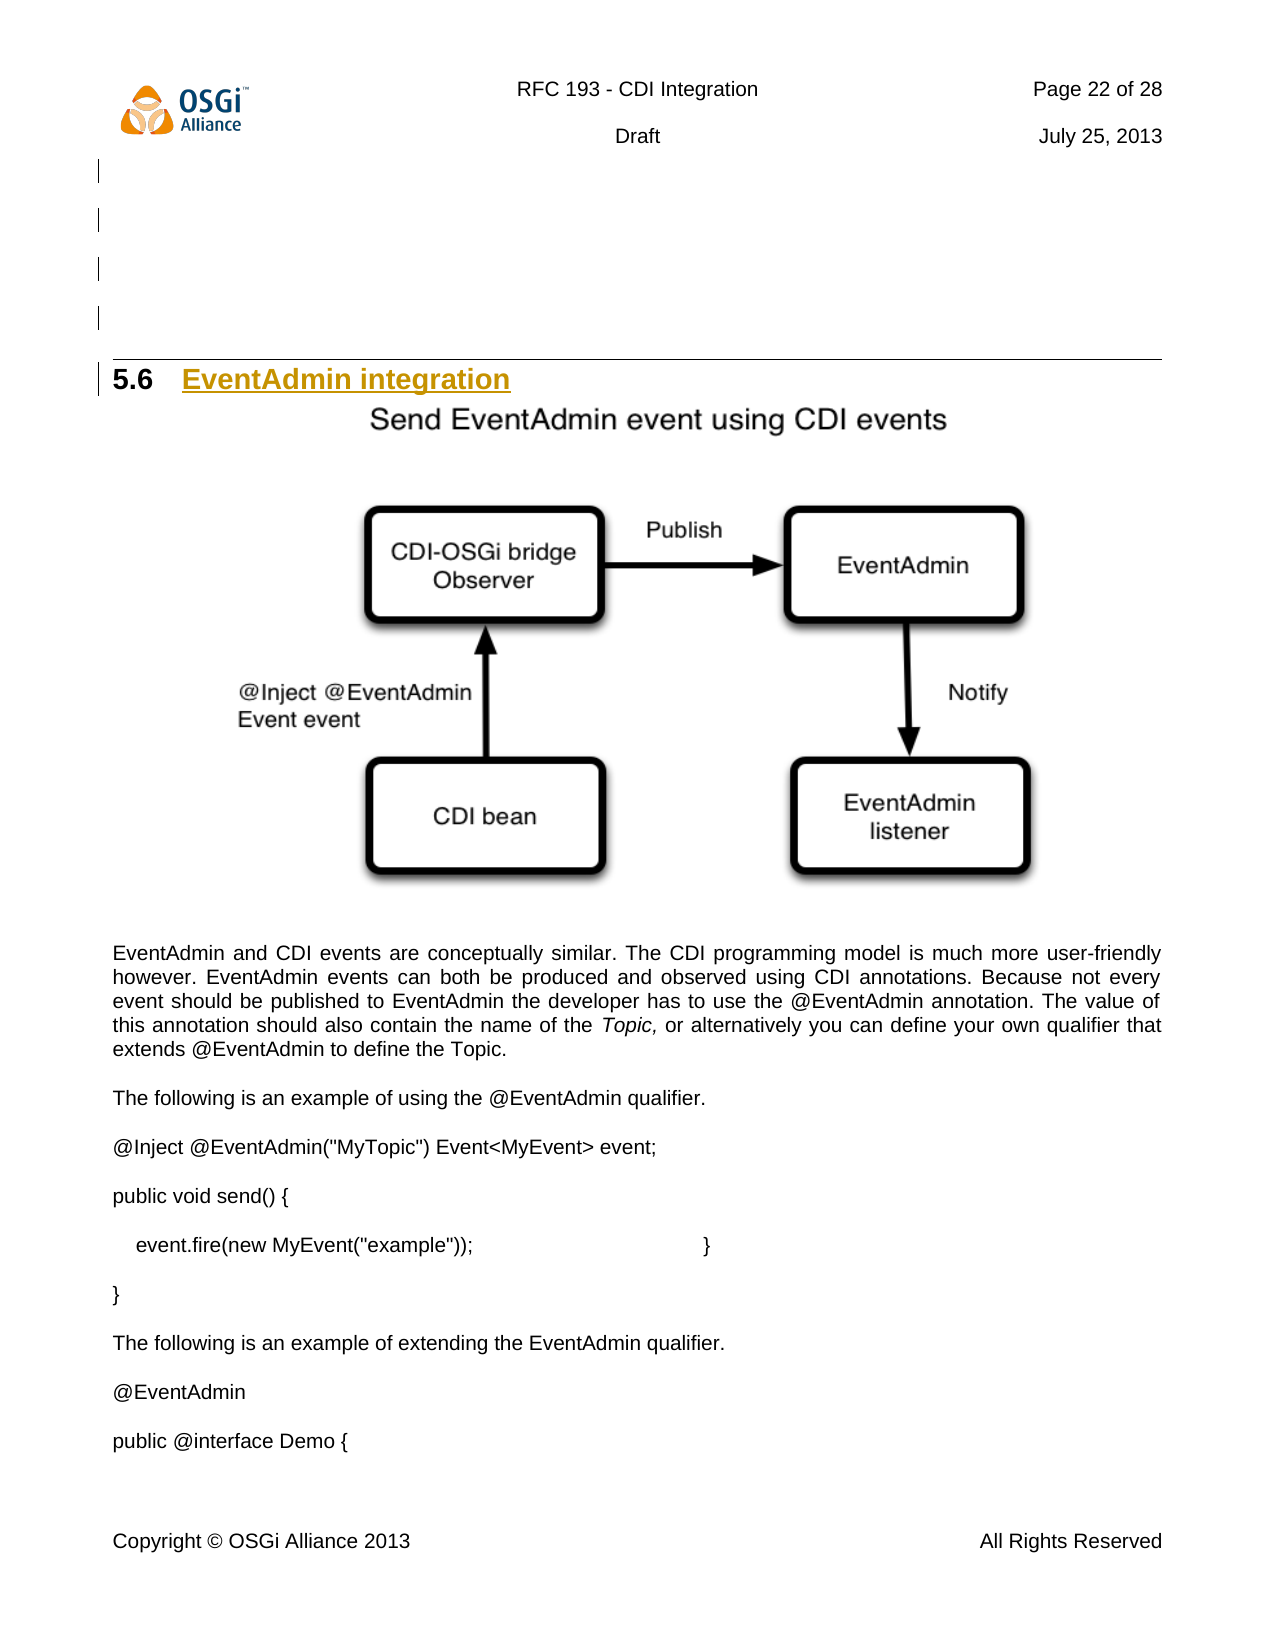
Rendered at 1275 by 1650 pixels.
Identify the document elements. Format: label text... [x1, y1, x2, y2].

text } [112, 1282, 1162, 1306]
text The following is an example of using the @EventAdmin qualifier. [112, 1086, 1162, 1110]
text @Inject @EventAdmin("MyTopic") Event<MyEvent> event; [112, 1135, 1162, 1159]
picture [113, 78, 257, 142]
text public void send() { [112, 1184, 1162, 1208]
subtitle EventAdmin integration [112, 360, 1162, 396]
text public @interface Demo { [112, 1428, 1162, 1452]
text @EventAdmin [112, 1379, 1162, 1403]
text EventAdmin and CDI events are conceptually similar. The CDI programming model is much more user-friendly however. EventAdmin events can both be produced and observed using CDI annotations. Because not every event should be published to EventAdmin the developer has to use the @EventAdmin annotation. The value of this annotation should also contain the name of the Topic, or alternatively you can define your own qualifier that extends @EventAdmin to define the Topic. [112, 941, 1162, 1061]
text The following is an example of extending the EventAdmin qualifier. [112, 1331, 1162, 1354]
picture [231, 395, 1044, 892]
text event.fire(new MyEvent("example")); } [112, 1233, 1162, 1257]
